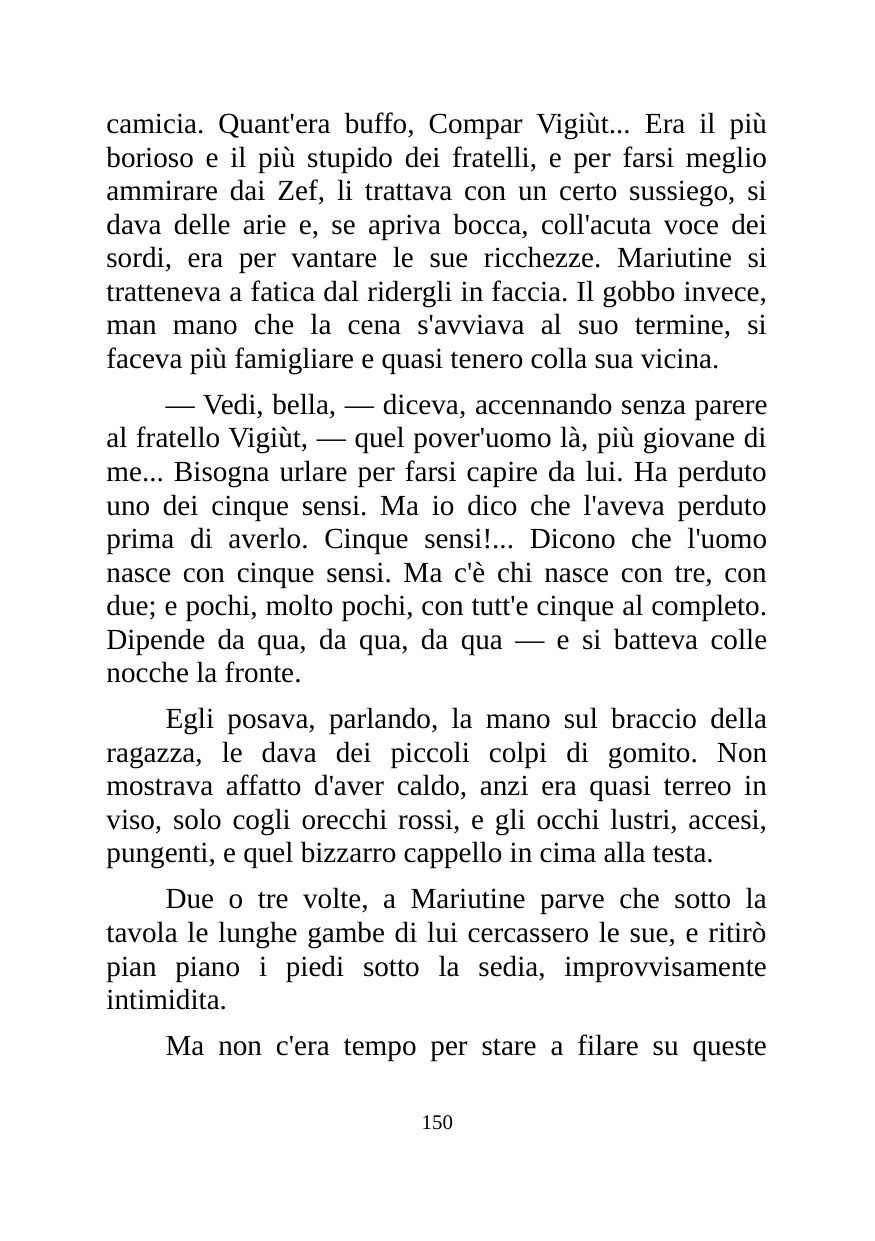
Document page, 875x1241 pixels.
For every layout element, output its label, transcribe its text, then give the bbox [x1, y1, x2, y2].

text Ma non c'era tempo per stare a filare su queste [106, 1028, 768, 1062]
text Egli posava, parlando, la mano sul braccio della ragazza, le dava dei piccoli colpi di gomito. Non mostrava affatto d'aver caldo, anzi era quasi terreo in viso, solo cogli orecchi rossi, e gli occhi lustri, accesi, pungenti, e quel bizzarro cappello in cima alla testa. [106, 701, 768, 869]
text Due o tre volte, a Mariutine parve che sotto la tavola le lunghe gambe di lui cercassero le sue, e ritirò pian piano i piedi sotto la sedia, improvvisamente intimidita. [106, 882, 768, 1016]
text — Vedi, bella, — diceva, accennando senza parere al fratello Vigiùt, — quel pover'uomo là, più giovane di me... Bisogna urlare per farsi capire da lui. Ha perduto uno dei cinque sensi. Ma io dico che l'aveva perduto prima di averlo. Cinque sensi!... Dicono che l'uomo nasce con cinque sensi. Ma c'è chi nasce con tre, con due; e pochi, molto pochi, con tutt'e cinque al completo. Dipende da qua, da qua, da qua — e si batteva colle nocche la fronte. [106, 387, 768, 689]
text camicia. Quant'era buffo, Compar Vigiùt... Era il più borioso e il più stupido dei fratelli, e per farsi meglio ammirare dai Zef, li trattava con un certo sussiego, si dava delle arie e, se apriva bocca, coll'acuta voce dei sordi, era per vantare le sue ricchezze. Mariutine si tratteneva a fatica dal ridergli in faccia. Il gobbo invece, man mano che la cena s'avviava al suo termine, si faceva più famigliare e quasi tenero colla sua vicina. [106, 106, 768, 374]
